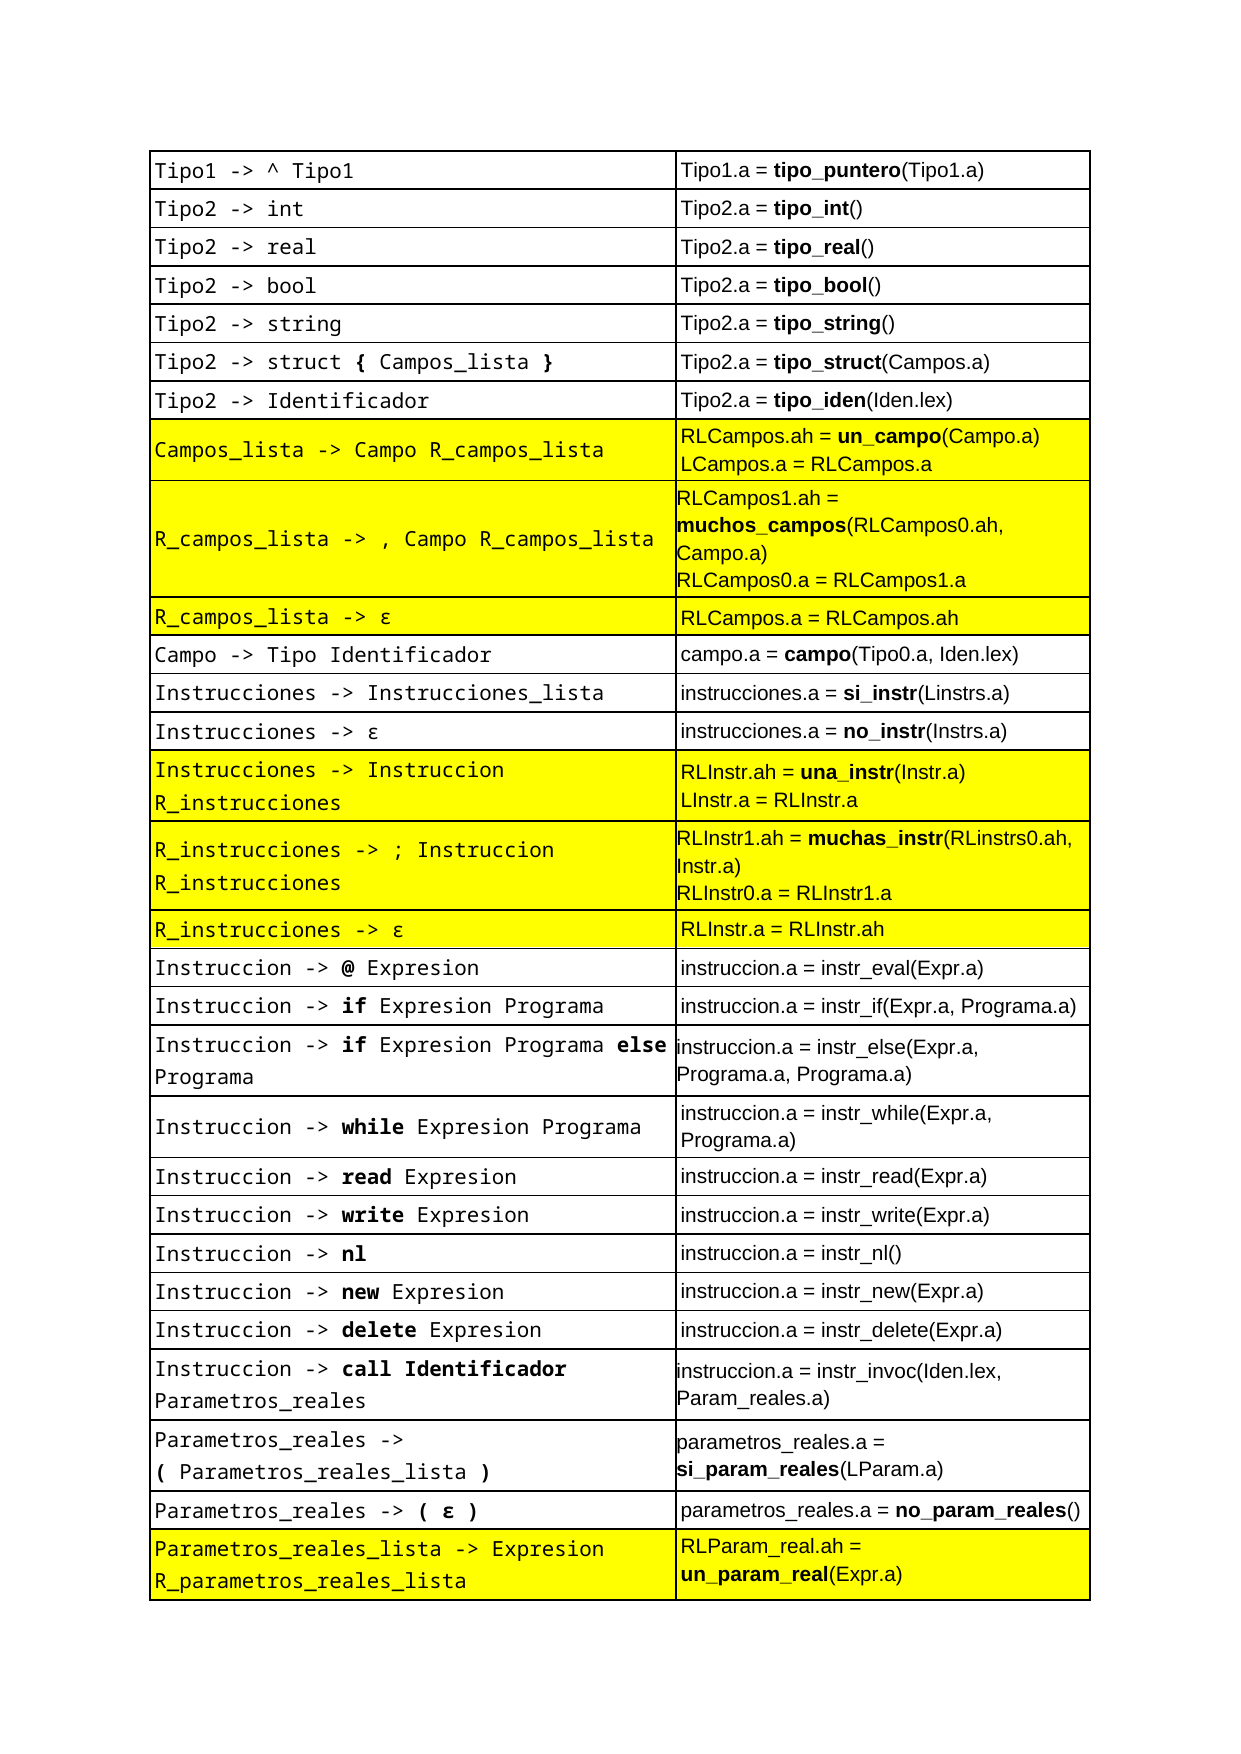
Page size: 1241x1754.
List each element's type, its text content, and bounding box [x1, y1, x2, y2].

table_cell Parametros_reales -> ( ε ) [151, 1492, 675, 1528]
table_cell Instruccion -> nl [151, 1235, 675, 1271]
table_cell RLCampos.ah = un_campo(Campo.a) LCampos.a = RLCampos.a [677, 420, 1089, 480]
table_cell Tipo2 -> struct { Campos_lista } [151, 343, 675, 380]
table_cell instrucciones.a = no_instr(Instrs.a) [677, 713, 1089, 749]
table_cell instruccion.a = instr_if(Expr.a, Programa.a) [677, 987, 1089, 1024]
table_cell instruccion.a = instr_else(Expr.a, Programa.a, Programa.a) [677, 1026, 1089, 1095]
table_cell Tipo2.a = tipo_bool() [677, 267, 1089, 303]
table_cell instruccion.a = instr_read(Expr.a) [677, 1158, 1089, 1195]
table_cell Tipo2 -> string [151, 305, 675, 342]
table_cell R_instrucciones -> ε [151, 911, 675, 947]
table_cell RLParam_real.ah = un_param_real(Expr.a) [677, 1530, 1089, 1599]
table_cell Instruccion -> new Expresion [151, 1273, 675, 1310]
table_cell Tipo2 -> int [151, 190, 675, 227]
table_cell Campos_lista -> Campo R_campos_lista [151, 420, 675, 480]
table_cell Tipo2.a = tipo_iden(Iden.lex) [677, 382, 1089, 418]
table_cell Tipo2 -> real [151, 228, 675, 265]
table_cell RLInstr1.ah = muchas_instr(RLinstrs0.ah, Instr.a) RLInstr0.a = RLInstr1.a [677, 822, 1089, 909]
table_cell instruccion.a = instr_delete(Expr.a) [677, 1311, 1089, 1348]
table_cell Instrucciones -> ε [151, 713, 675, 749]
table_cell instrucciones.a = si_instr(Linstrs.a) [677, 674, 1089, 711]
table_cell instruccion.a = instr_eval(Expr.a) [677, 949, 1089, 986]
table_cell Tipo2.a = tipo_struct(Campos.a) [677, 343, 1089, 380]
table_cell Instruccion -> @ Expresion [151, 949, 675, 986]
table_cell Campo -> Tipo Identificador [151, 636, 675, 673]
table_cell campo.a = campo(Tipo0.a, Iden.lex) [677, 636, 1089, 673]
table_cell Tipo2.a = tipo_string() [677, 305, 1089, 342]
table_cell R_campos_lista -> , Campo R_campos_lista [151, 481, 675, 596]
table_cell Tipo1 -> ^ Tipo1 [151, 152, 675, 188]
table_cell instruccion.a = instr_nl() [677, 1235, 1089, 1271]
table_cell parametros_reales.a = no_param_reales() [677, 1492, 1089, 1528]
table_cell RLInstr.ah = una_instr(Instr.a) LInstr.a = RLInstr.a [677, 751, 1089, 820]
table_cell instruccion.a = instr_write(Expr.a) [677, 1196, 1089, 1233]
table_cell Instruccion -> while Expresion Programa [151, 1097, 675, 1156]
table_cell Tipo2.a = tipo_real() [677, 228, 1089, 265]
table_cell Instrucciones -> Instruccion R_instrucciones [151, 751, 675, 820]
table_cell Instruccion -> write Expresion [151, 1196, 675, 1233]
table_cell Tipo2.a = tipo_int() [677, 190, 1089, 227]
table_cell parametros_reales.a = si_param_reales(LParam.a) [677, 1421, 1089, 1490]
table_cell R_instrucciones -> ; Instruccion R_instrucciones [151, 822, 675, 909]
table_cell Instruccion -> if Expresion Programa [151, 987, 675, 1024]
table_cell instruccion.a = instr_invoc(Iden.lex, Param_reales.a) [677, 1350, 1089, 1419]
table_cell Tipo2 -> Identificador [151, 382, 675, 418]
table_cell RLInstr.a = RLInstr.ah [677, 911, 1089, 947]
table_cell R_campos_lista -> ε [151, 598, 675, 634]
table_cell RLCampos.a = RLCampos.ah [677, 598, 1089, 634]
table_cell Parametros_reales -> ( Parametros_reales_lista ) [151, 1421, 675, 1490]
table_cell Instrucciones -> Instrucciones_lista [151, 674, 675, 711]
table_cell Tipo2 -> bool [151, 267, 675, 303]
table_cell Instruccion -> read Expresion [151, 1158, 675, 1195]
table_cell instruccion.a = instr_new(Expr.a) [677, 1273, 1089, 1310]
table_cell Instruccion -> if Expresion Programa else Programa [151, 1026, 675, 1095]
table_cell Instruccion -> delete Expresion [151, 1311, 675, 1348]
table_cell Parametros_reales_lista -> Expresion R_parametros_reales_lista [151, 1530, 675, 1599]
table_cell Tipo1.a = tipo_puntero(Tipo1.a) [677, 152, 1089, 188]
table_cell RLCampos1.ah = muchos_campos(RLCampos0.ah, Campo.a) RLCampos0.a = RLCampos1.a [677, 481, 1089, 596]
table_cell instruccion.a = instr_while(Expr.a, Programa.a) [677, 1097, 1089, 1156]
table_cell Instruccion -> call Identificador Parametros_reales [151, 1350, 675, 1419]
